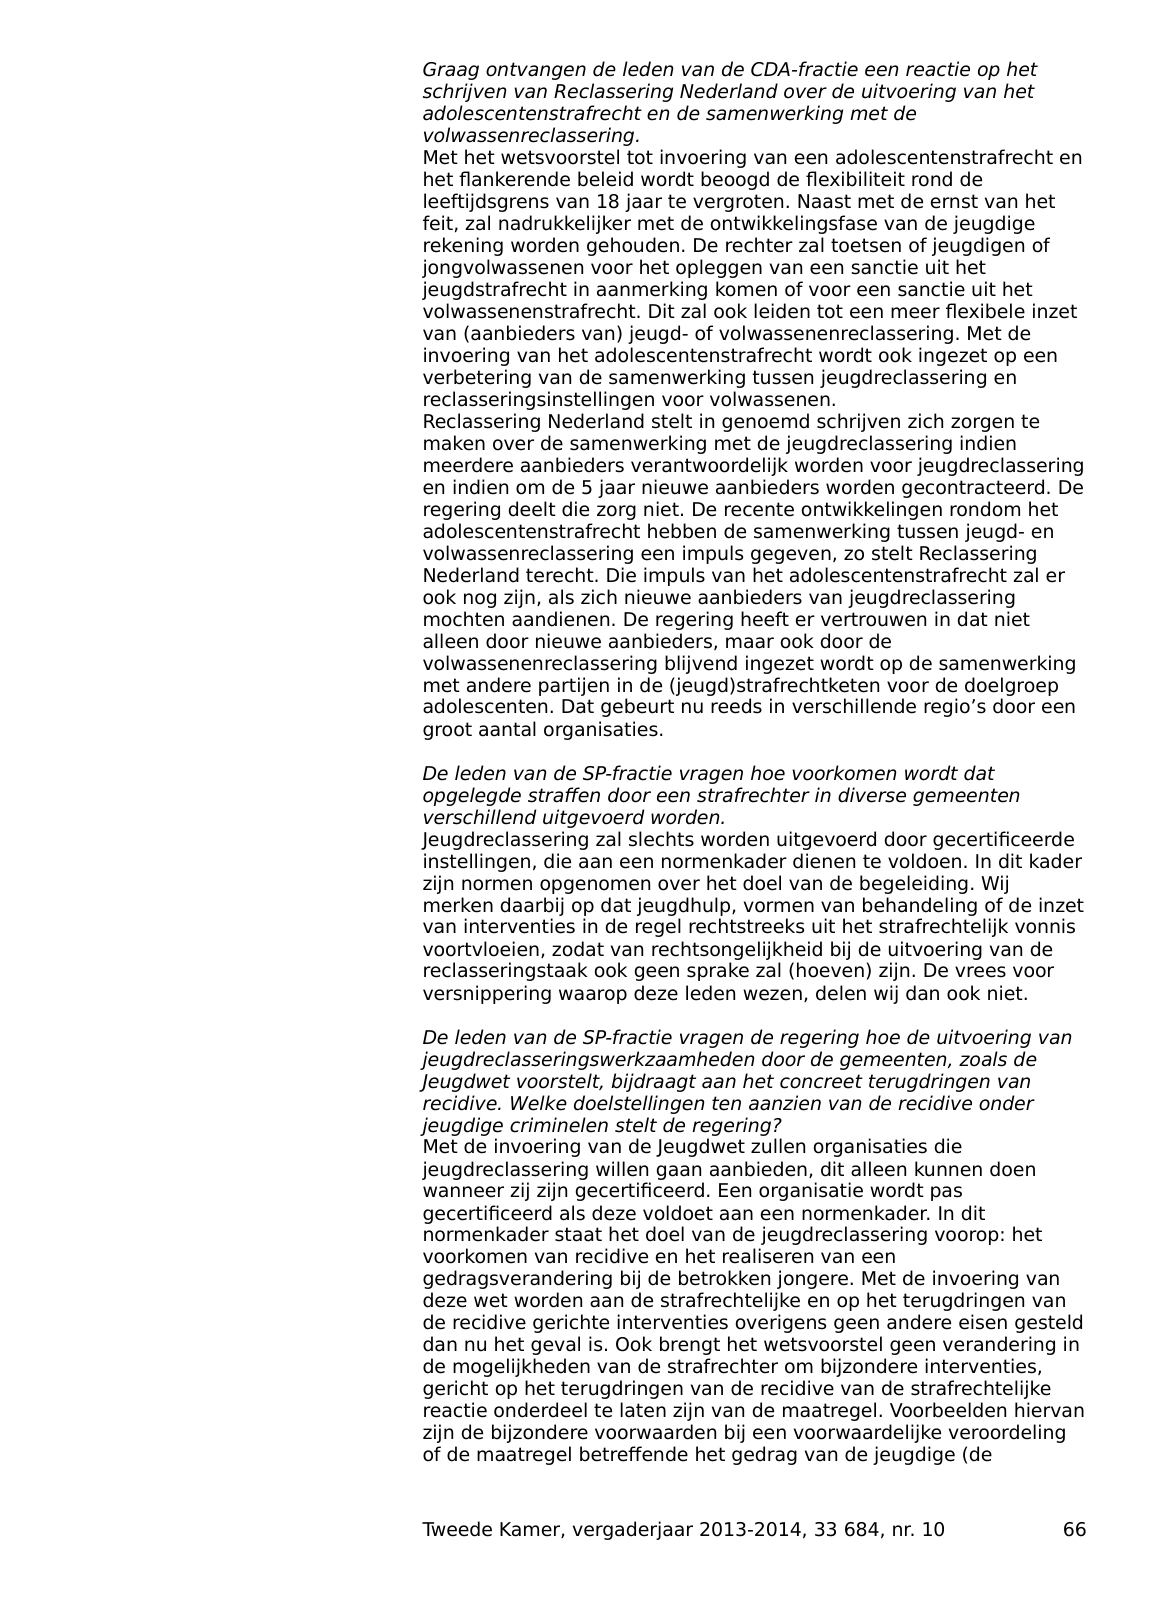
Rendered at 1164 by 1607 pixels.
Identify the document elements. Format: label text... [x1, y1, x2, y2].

text Met het wetsvoorstel tot invoering van een adolescentenstrafrecht en het flankerende beleid wordt beoogd de flexibiliteit rond de leeftijdsgrens van 18 jaar te vergroten. Naast met de ernst van het feit, zal nadrukkelijker met de ontwikkelingsfase van de jeugdige rekening worden gehouden. De rechter zal toetsen of jeugdigen of jongvolwassenen voor het opleggen van een sanctie uit het jeugdstrafrecht in aanmerking komen of voor een sanctie uit het volwassenenstrafrecht. Dit zal ook leiden tot een meer flexibele inzet van (aanbieders van) jeugd- of volwassenenreclassering. Met de invoering van het adolescentenstrafrecht wordt ook ingezet op een verbetering van de samenwerking tussen jeugdreclassering en reclasseringsinstellingen voor volwassenen. [422, 147, 1087, 411]
text Reclassering Nederland stelt in genoemd schrijven zich zorgen te maken over de samenwerking met de jeugdreclassering indien meerdere aanbieders verantwoordelijk worden voor jeugdreclassering en indien om de 5 jaar nieuwe aanbieders worden gecontracteerd. De regering deelt die zorg niet. De recente ontwikkelingen rondom het adolescentenstrafrecht hebben de samenwerking tussen jeugd- en volwassenreclassering een impuls gegeven, zo stelt Reclassering Nederland terecht. Die impuls van het adolescentenstrafrecht zal er ook nog zijn, als zich nieuwe aanbieders van jeugdreclassering mochten aandienen. De regering heeft er vertrouwen in dat niet alleen door nieuwe aanbieders, maar ook door de volwassenenreclassering blijvend ingezet wordt op de samenwerking met andere partijen in de (jeugd)strafrechtketen voor de doelgroep adolescenten. Dat gebeurt nu reeds in verschillende regio’s door een groot aantal organisaties. [422, 411, 1087, 740]
text Jeugdreclassering zal slechts worden uitgevoerd door gecertificeerde instellingen, die aan een normenkader dienen te voldoen. In dit kader zijn normen opgenomen over het doel van de begeleiding. Wij merken daarbij op dat jeugdhulp, vormen van behandeling of de inzet van interventies in de regel rechtstreeks uit het strafrechtelijk vonnis voortvloeien, zodat van rechtsongelijkheid bij de uitvoering van de reclasseringstaak ook geen sprake zal (hoeven) zijn. De vrees voor versnippering waarop deze leden wezen, delen wij dan ook niet. [422, 828, 1087, 1004]
text Met de invoering van de Jeugdwet zullen organisaties die jeugdreclassering willen gaan aanbieden, dit alleen kunnen doen wanneer zij zijn gecertificeerd. Een organisatie wordt pas gecertificeerd als deze voldoet aan een normenkader. In dit normenkader staat het doel van de jeugdreclassering voorop: het voorkomen van recidive en het realiseren van een gedragsverandering bij de betrokken jongere. Met de invoering van deze wet worden aan de strafrechtelijke en op het terugdringen van de recidive gerichte interventies overigens geen andere eisen gesteld dan nu het geval is. Ook brengt het wetsvoorstel geen verandering in de mogelijkheden van de strafrechter om bijzondere interventies, gericht op het terugdringen van de recidive van de strafrechtelijke reactie onderdeel te laten zijn van de maatregel. Voorbeelden hiervan zijn de bijzondere voorwaarden bij een voorwaardelijke veroordeling of de maatregel betreffende het gedrag van de jeugdige (de [422, 1136, 1087, 1466]
text Graag ontvangen de leden van de CDA-fractie een reactie op het schrijven van Reclassering Nederland over de uitvoering van het adolescentenstrafrecht en de samenwerking met de volwassenreclassering. [422, 59, 1087, 147]
text De leden van de SP-fractie vragen hoe voorkomen wordt dat opgelegde straffen door een strafrechter in diverse gemeenten verschillend uitgevoerd worden. [422, 763, 1087, 828]
text De leden van de SP-fractie vragen de regering hoe de uitvoering van jeugdreclasseringswerkzaamheden door de gemeenten, zoals de Jeugdwet voorstelt, bijdraagt aan het concreet terugdringen van recidive. Welke doelstellingen ten aanzien van de recidive onder jeugdige criminelen stelt de regering? [422, 1027, 1087, 1136]
